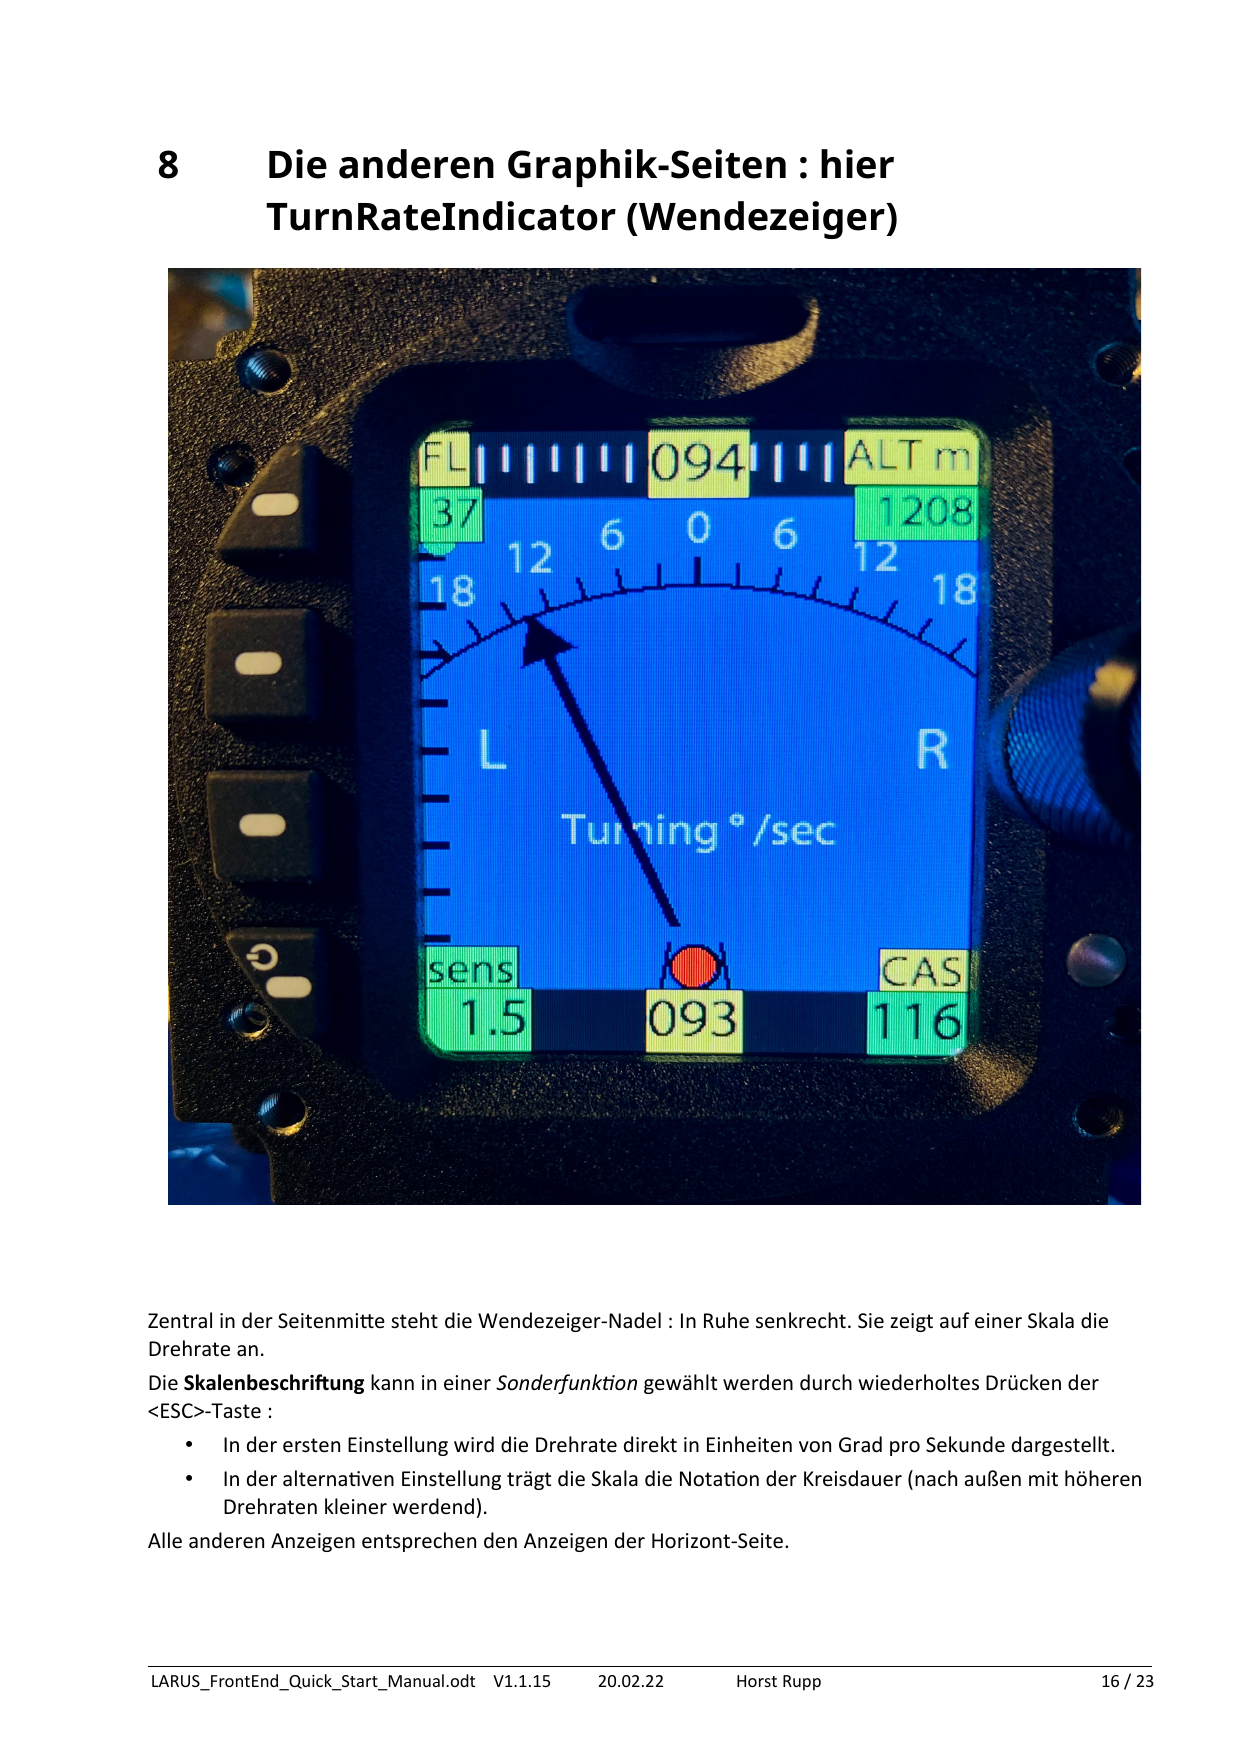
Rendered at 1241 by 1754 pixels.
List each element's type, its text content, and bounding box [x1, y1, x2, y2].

text Zentral in der Seitenmitte steht die Wendezeiger-Nadel : In Ruhe senkrecht. Sie zeigt auf einer Skala die Drehrate an. [148, 1306, 1152, 1362]
text Die Skalenbeschriftung kann in einer Sonderfunktion gewählt werden durch wiederholtes Drücken der <ESC>-Taste : [148, 1368, 1152, 1424]
subtitle Die anderen Graphik-Seiten : hier TurnRateIndicator (Wendezeiger) [148, 138, 1128, 242]
text Alle anderen Anzeigen entsprechen den Anzeigen der Horizont-Seite. [148, 1526, 1152, 1554]
list In der ersten Einstellung wird die Drehrate direkt in Einheiten von Grad pro Sekunde dargestellt. [185, 1430, 1152, 1458]
list In der alternativen Einstellung trägt die Skala die Notation der Kreisdauer (nach außen mit höheren Drehraten kleiner werdend). [185, 1464, 1152, 1520]
picture [168, 268, 1142, 1205]
